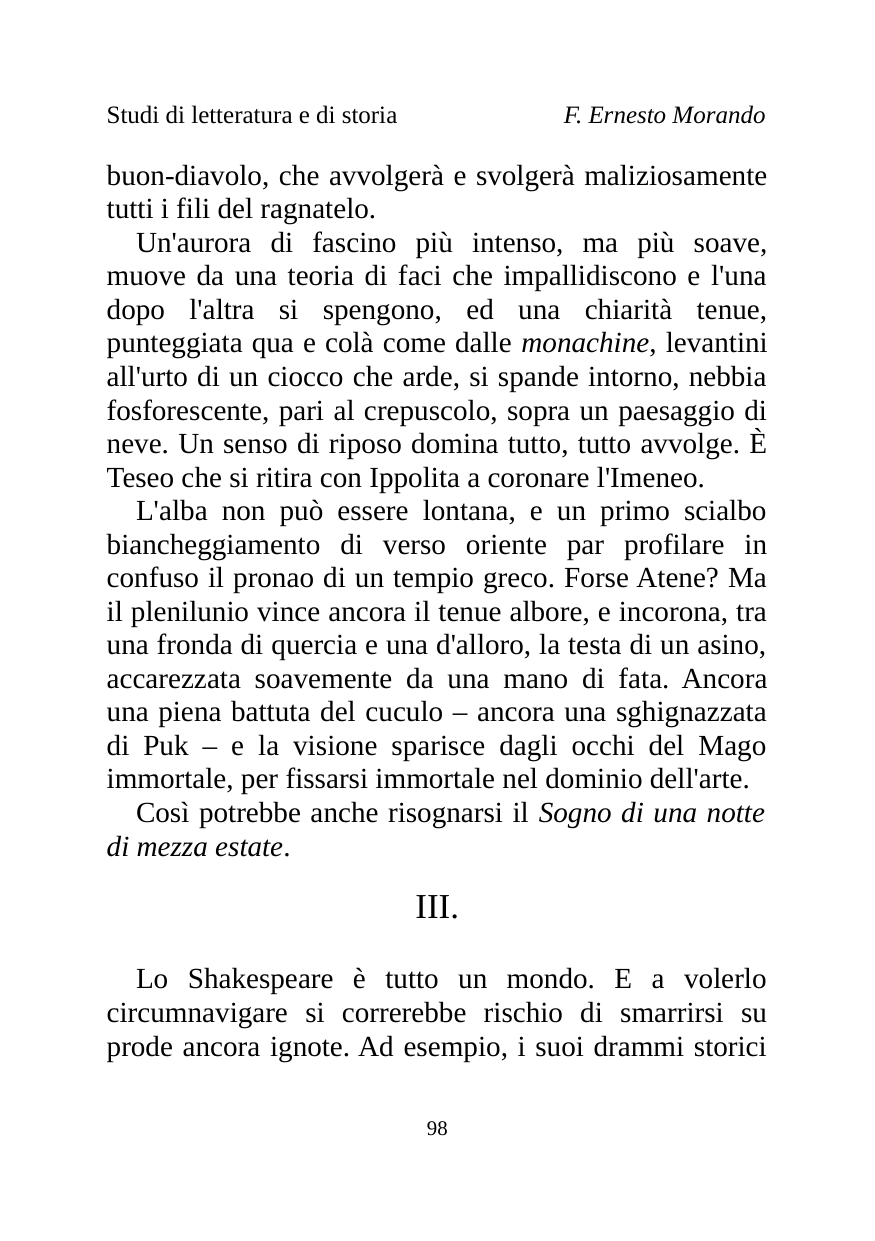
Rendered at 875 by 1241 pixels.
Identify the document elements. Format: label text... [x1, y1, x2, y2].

text Lo Shakespeare è tutto un mondo. E a volerlo circumnavigare si correrebbe rischio di smarrirsi su prode ancora ignote. Ad esempio, i suoi drammi storici [106, 962, 768, 1062]
text Un'aurora di fascino più intenso, ma più soave, muove da una teoria di faci che impallidiscono e l'una dopo l'altra si spengono, ed una chiarità tenue, punteggiata qua e colà come dalle monachine, levantini all'urto di un ciocco che arde, si spande intorno, nebbia fosforescente, pari al crepuscolo, sopra un paesaggio di neve. Un senso di riposo domina tutto, tutto avvolge. È Teseo che si ritira con Ippolita a coronare l'Imeneo. [106, 225, 768, 493]
text Così potrebbe anche risognarsi il Sogno di una notte di mezza estate. [106, 795, 768, 862]
subtitle III. [106, 886, 768, 926]
text L'alba non può essere lontana, e un primo scialbo biancheggiamento di verso oriente par profilare in confuso il pronao di un tempio greco. Forse Atene? Ma il plenilunio vince ancora il tenue albore, e incorona, tra una fronda di quercia e una d'alloro, la testa di un asino, accarezzata soavemente da una mano di fata. Ancora una piena battuta del cuculo – ancora una sghignazzata di Puk – e la visione sparisce dagli occhi del Mago immortale, per fissarsi immortale nel dominio dell'arte. [106, 493, 768, 795]
text buon-diavolo, che avvolgerà e svolgerà maliziosamente tutti i fili del ragnatelo. [106, 158, 768, 225]
